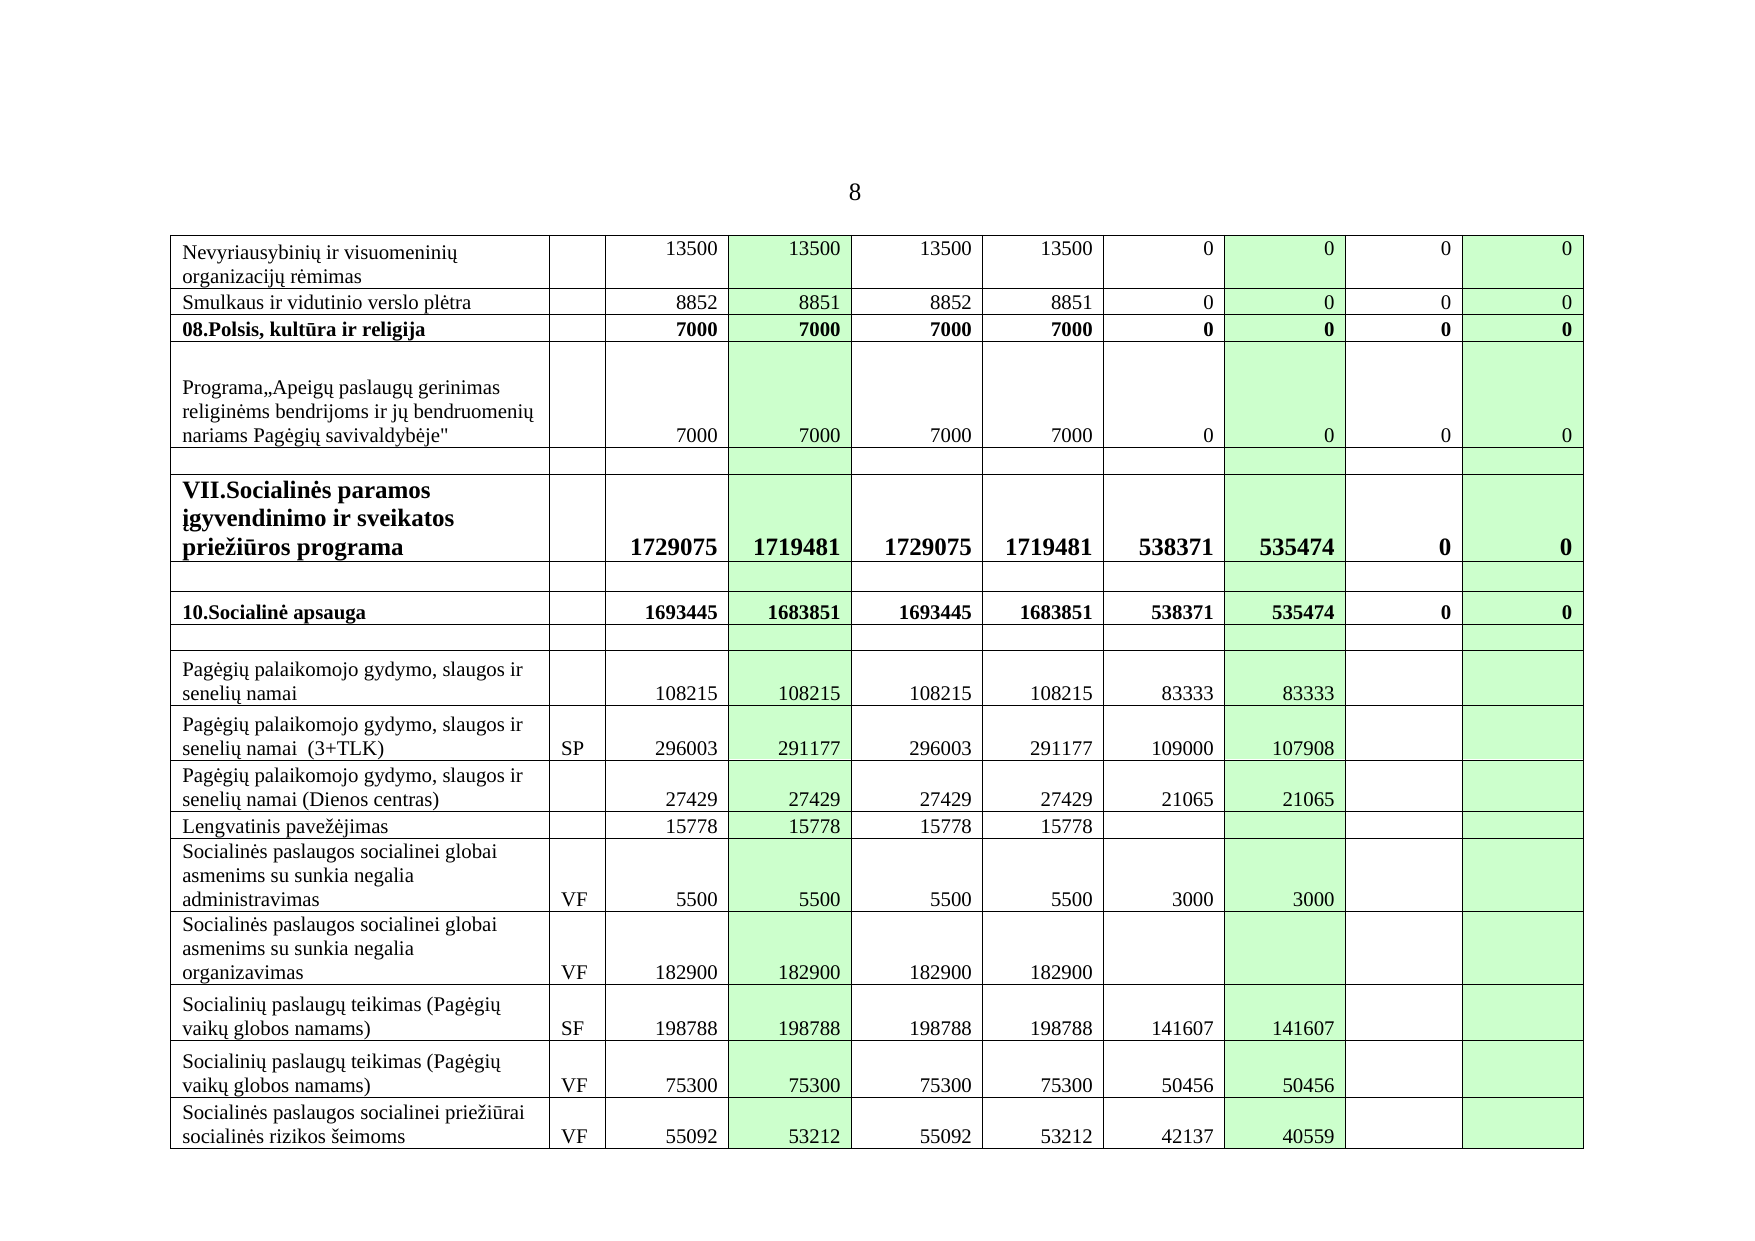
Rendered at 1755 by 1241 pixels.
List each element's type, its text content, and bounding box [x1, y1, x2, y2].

table_cell 15778 [729, 812, 851, 838]
table_cell [550, 761, 605, 811]
table_cell [1463, 448, 1583, 474]
table_cell Lengvatinis pavežėjimas [171, 812, 549, 838]
table_cell [983, 448, 1103, 474]
table_cell 13500 [606, 236, 728, 288]
table_cell [550, 448, 605, 474]
table_cell 15778 [983, 812, 1103, 838]
table_cell 1693445 [606, 592, 728, 624]
table_cell [1346, 812, 1462, 838]
table_cell 182900 [983, 912, 1103, 984]
table_cell 108215 [983, 651, 1103, 705]
table_cell 141607 [1225, 985, 1345, 1040]
table_cell 3000 [1225, 839, 1345, 911]
table_cell [550, 289, 605, 314]
table_cell [171, 625, 549, 650]
table_cell [171, 448, 549, 474]
table_cell 27429 [983, 761, 1103, 811]
table_cell 1693445 [852, 592, 982, 624]
table_cell [1463, 912, 1583, 984]
table_cell [115, 811, 170, 838]
table_cell 0 [1225, 342, 1345, 447]
table_cell [1346, 912, 1462, 984]
table_cell 296003 [606, 706, 728, 759]
table_cell 535474 [1225, 475, 1345, 561]
table_cell [1225, 812, 1345, 838]
table_cell 0 [1104, 289, 1224, 314]
table_cell [1346, 1098, 1462, 1148]
table_cell [115, 1097, 170, 1148]
table_cell [1346, 651, 1462, 705]
table_cell Socialinės paslaugos socialinei priežiūrai socialinės rizikos šeimoms [171, 1098, 549, 1148]
table_cell [1346, 448, 1462, 474]
table_cell 0 [1346, 236, 1462, 288]
table_cell 27429 [606, 761, 728, 811]
table_cell [852, 448, 982, 474]
table_cell 5500 [729, 839, 851, 911]
table_cell [115, 984, 170, 1040]
table_cell [115, 314, 170, 341]
table_cell [1104, 812, 1224, 838]
table_cell [729, 448, 851, 474]
table_cell VII.Socialinės paramos įgyvendinimo ir sveikatos priežiūros programa [171, 475, 549, 561]
table_cell 0 [1225, 289, 1345, 314]
table_cell [115, 288, 170, 314]
table_cell 75300 [983, 1041, 1103, 1097]
table_cell 109000 [1104, 706, 1224, 759]
table_cell 15778 [606, 812, 728, 838]
table_cell 1683851 [729, 592, 851, 624]
table_cell [983, 625, 1103, 650]
table_cell [1225, 625, 1345, 650]
table_cell 0 [1463, 236, 1583, 288]
table_cell 198788 [983, 985, 1103, 1040]
table_cell 0 [1346, 475, 1462, 561]
table_cell 7000 [852, 315, 982, 341]
table_cell [1463, 706, 1583, 759]
table_cell [1104, 912, 1224, 984]
table_cell [550, 812, 605, 838]
table_cell [115, 1040, 170, 1097]
table_cell 08.Polsis, kultūra ir religija [171, 315, 549, 341]
table_cell [1346, 625, 1462, 650]
table_cell [550, 651, 605, 705]
table_cell [115, 591, 170, 624]
table_cell Programa„Apeigų paslaugų gerinimas religinėms bendrijoms ir jų bendruomenių nariams Pagėgių savivaldybėje" [171, 342, 549, 447]
table_cell 83333 [1225, 651, 1345, 705]
table_cell 1683851 [983, 592, 1103, 624]
table_cell 8852 [606, 289, 728, 314]
table_cell 291177 [729, 706, 851, 759]
table_cell [550, 315, 605, 341]
table_cell 7000 [983, 342, 1103, 447]
table_cell 7000 [606, 342, 728, 447]
table_cell 8851 [729, 289, 851, 314]
table_cell [115, 624, 170, 650]
table_cell [1463, 1098, 1583, 1148]
table_cell Pagėgių palaikomojo gydymo, slaugos ir senelių namai (3+TLK) [171, 706, 549, 759]
table_cell 182900 [606, 912, 728, 984]
table_cell [115, 235, 170, 288]
table_cell 75300 [729, 1041, 851, 1097]
table_cell [1346, 761, 1462, 811]
table_cell [1346, 562, 1462, 591]
table_cell [115, 705, 170, 759]
table_cell [729, 562, 851, 591]
table_cell 198788 [606, 985, 728, 1040]
table_cell [550, 625, 605, 650]
table_cell 1719481 [983, 475, 1103, 561]
table_cell VF [550, 912, 605, 984]
table_cell 42137 [1104, 1098, 1224, 1148]
table_cell 198788 [729, 985, 851, 1040]
table_cell Pagėgių palaikomojo gydymo, slaugos ir senelių namai (Dienos centras) [171, 761, 549, 811]
table_cell Nevyriausybinių ir visuomeninių organizacijų rėmimas [171, 236, 549, 288]
table_cell [1463, 761, 1583, 811]
table_cell 291177 [983, 706, 1103, 759]
table_cell VF [550, 1098, 605, 1148]
table_cell 108215 [729, 651, 851, 705]
table_cell Socialinių paslaugų teikimas (Pagėgių vaikų globos namams) [171, 985, 549, 1040]
table_cell [550, 475, 605, 561]
table_cell [852, 562, 982, 591]
table_cell 7000 [729, 315, 851, 341]
table_cell 27429 [852, 761, 982, 811]
table_cell [1225, 562, 1345, 591]
table_cell [1104, 625, 1224, 650]
table_cell [1104, 448, 1224, 474]
table_cell 40559 [1225, 1098, 1345, 1148]
table_cell 0 [1463, 289, 1583, 314]
table_cell Socialinių paslaugų teikimas (Pagėgių vaikų globos namams) [171, 1041, 549, 1097]
table_cell 0 [1463, 342, 1583, 447]
table_cell 5500 [606, 839, 728, 911]
table_cell [1463, 562, 1583, 591]
table_cell 21065 [1225, 761, 1345, 811]
table_cell [1463, 1041, 1583, 1097]
table_cell Smulkaus ir vidutinio verslo plėtra [171, 289, 549, 314]
table_cell [171, 562, 549, 591]
table_cell [115, 561, 170, 591]
table_cell 3000 [1104, 839, 1224, 911]
table_cell [115, 341, 170, 447]
table_cell [1346, 1041, 1462, 1097]
table_cell [729, 625, 851, 650]
table_cell 0 [1104, 342, 1224, 447]
table_cell 55092 [606, 1098, 728, 1148]
table_cell 0 [1463, 592, 1583, 624]
table_cell 7000 [852, 342, 982, 447]
table_cell 0 [1225, 315, 1345, 341]
table_cell 0 [1346, 289, 1462, 314]
table_cell 198788 [852, 985, 982, 1040]
table_cell 1719481 [729, 475, 851, 561]
table_cell 0 [1225, 236, 1345, 288]
table_cell [115, 650, 170, 705]
table_cell [606, 625, 728, 650]
table_cell Socialinės paslaugos socialinei globai asmenims su sunkia negalia organizavimas [171, 912, 549, 984]
table_cell 53212 [729, 1098, 851, 1148]
table_cell 75300 [852, 1041, 982, 1097]
table_cell 13500 [729, 236, 851, 288]
table_cell 5500 [983, 839, 1103, 911]
table_cell [1104, 562, 1224, 591]
table_cell VF [550, 1041, 605, 1097]
table_cell VF [550, 839, 605, 911]
table_cell [115, 838, 170, 911]
table_cell [852, 625, 982, 650]
table_cell 107908 [1225, 706, 1345, 759]
table_cell 55092 [852, 1098, 982, 1148]
table_cell [1225, 448, 1345, 474]
table_cell 108215 [606, 651, 728, 705]
table_cell Socialinės paslaugos socialinei globai asmenims su sunkia negalia administravimas [171, 839, 549, 911]
table_cell [550, 342, 605, 447]
table_cell 8852 [852, 289, 982, 314]
table_cell 53212 [983, 1098, 1103, 1148]
table_cell 27429 [729, 761, 851, 811]
table_cell 13500 [852, 236, 982, 288]
table_cell [115, 911, 170, 984]
table_cell 5500 [852, 839, 982, 911]
table_cell 0 [1463, 475, 1583, 561]
table_cell 0 [1104, 236, 1224, 288]
table_cell 108215 [852, 651, 982, 705]
table_cell Pagėgių palaikomojo gydymo, slaugos ir senelių namai [171, 651, 549, 705]
table_cell 13500 [983, 236, 1103, 288]
table_cell [606, 448, 728, 474]
table_cell 7000 [606, 315, 728, 341]
table_cell [115, 760, 170, 811]
table_cell [1346, 985, 1462, 1040]
table_cell [983, 562, 1103, 591]
table_cell 0 [1104, 315, 1224, 341]
table_cell [1463, 812, 1583, 838]
table_cell [1346, 839, 1462, 911]
table_cell [550, 236, 605, 288]
table_cell 50456 [1225, 1041, 1345, 1097]
table_cell 538371 [1104, 475, 1224, 561]
table_cell 538371 [1104, 592, 1224, 624]
table_cell [115, 474, 170, 561]
table_cell [1463, 651, 1583, 705]
table_cell 182900 [852, 912, 982, 984]
table_cell SP [550, 706, 605, 759]
table_cell 50456 [1104, 1041, 1224, 1097]
table_cell 0 [1346, 592, 1462, 624]
table_cell 0 [1463, 315, 1583, 341]
table_cell 1729075 [852, 475, 982, 561]
table_cell 1729075 [606, 475, 728, 561]
table_cell 15778 [852, 812, 982, 838]
table_cell 0 [1346, 315, 1462, 341]
table_cell 7000 [983, 315, 1103, 341]
table_cell 7000 [729, 342, 851, 447]
table_cell 182900 [729, 912, 851, 984]
table_cell 8851 [983, 289, 1103, 314]
table_cell SF [550, 985, 605, 1040]
table_cell [550, 562, 605, 591]
table_cell 10.Socialinė apsauga [171, 592, 549, 624]
table_cell 0 [1346, 342, 1462, 447]
table_cell [1463, 625, 1583, 650]
table_cell 296003 [852, 706, 982, 759]
table_cell [1463, 985, 1583, 1040]
table_cell 83333 [1104, 651, 1224, 705]
table_cell 75300 [606, 1041, 728, 1097]
table_cell [1225, 912, 1345, 984]
table_cell [1463, 839, 1583, 911]
table_cell [1346, 706, 1462, 759]
table_cell 21065 [1104, 761, 1224, 811]
table_cell 141607 [1104, 985, 1224, 1040]
table_cell [606, 562, 728, 591]
table_cell [550, 592, 605, 624]
table_cell 535474 [1225, 592, 1345, 624]
table_cell [115, 447, 170, 474]
